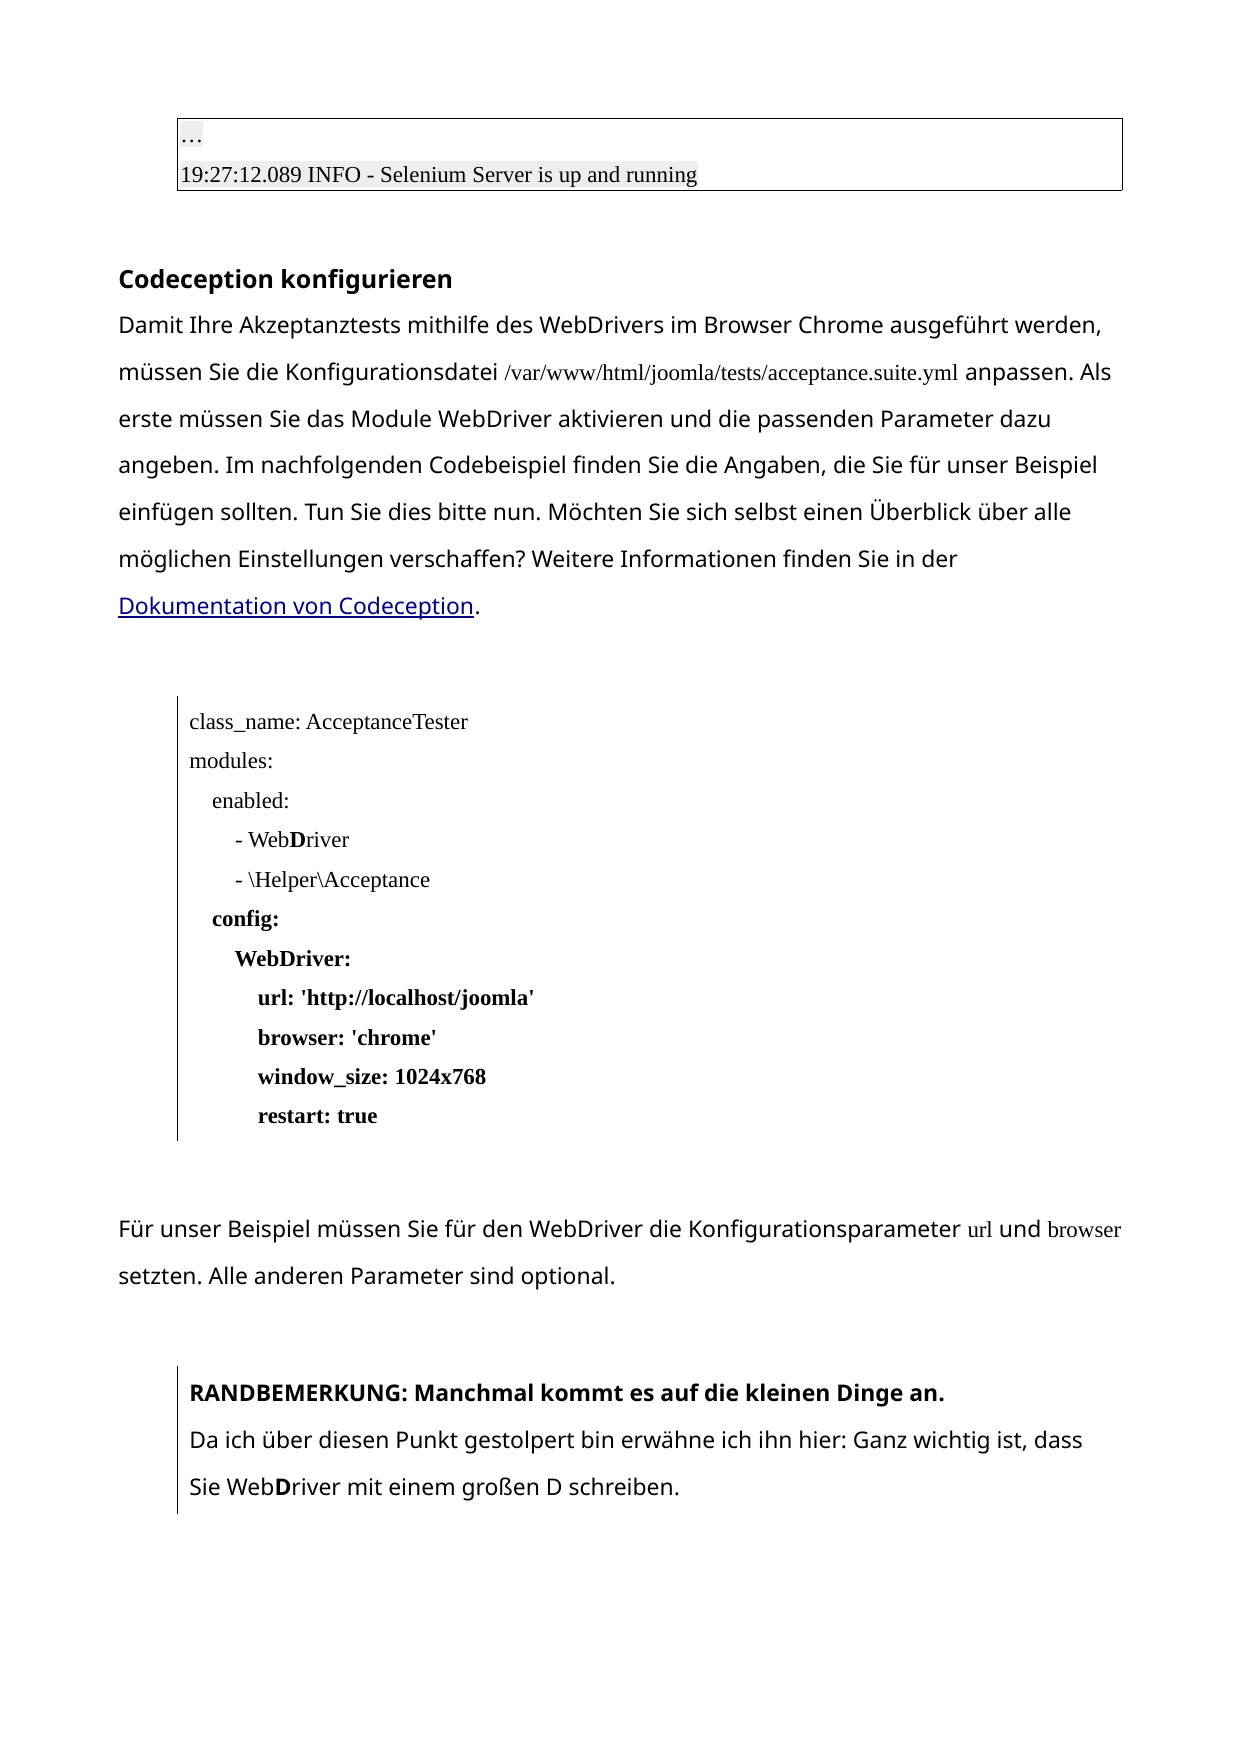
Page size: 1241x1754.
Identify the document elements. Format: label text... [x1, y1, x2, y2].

text class_name: AcceptanceTester modules: enabled: - WebDriver - \Helper\Acceptance config: WebDriver: url: 'http://localhost/joomla' browser: 'chrome' window_size: 1024x768 restart: true [178, 696, 1122, 1141]
subtitle Codeception konfigurieren [118, 262, 1122, 296]
text RANDBEMERKUNG: Manchmal kommt es auf die kleinen Dinge an. Da ich über diesen Punkt gestolpert bin erwähne ich ihn hier: Ganz wichtig ist, dass Sie WebDriver mit einem großen D schreiben. [178, 1366, 1122, 1514]
text Damit Ihre Akzeptanztests mithilfe des WebDrivers im Browser Chrome ausgeführt werden, müssen Sie die Konfigurationsdatei /var/www/html/joomla/tests/acceptance.suite.yml anpassen. Als erste müssen Sie das Module WebDriver aktivieren und die passenden Parameter dazu angeben. Im nachfolgenden Codebeispiel finden Sie die Angaben, die Sie für unser Beispiel einfügen sollten. Tun Sie dies bitte nun. Möchten Sie sich selbst einen Überblick über alle möglichen Einstellungen verschaffen? Weitere Informationen finden Sie in der Dokumentation von Codeception. [118, 309, 1122, 621]
text … 19:27:12.089 INFO - Selenium Server is up and running [178, 119, 1122, 190]
text Für unser Beispiel müssen Sie für den WebDriver die Konfigurationsparameter url und browser setzten. Alle anderen Parameter sind optional. [118, 1213, 1122, 1291]
